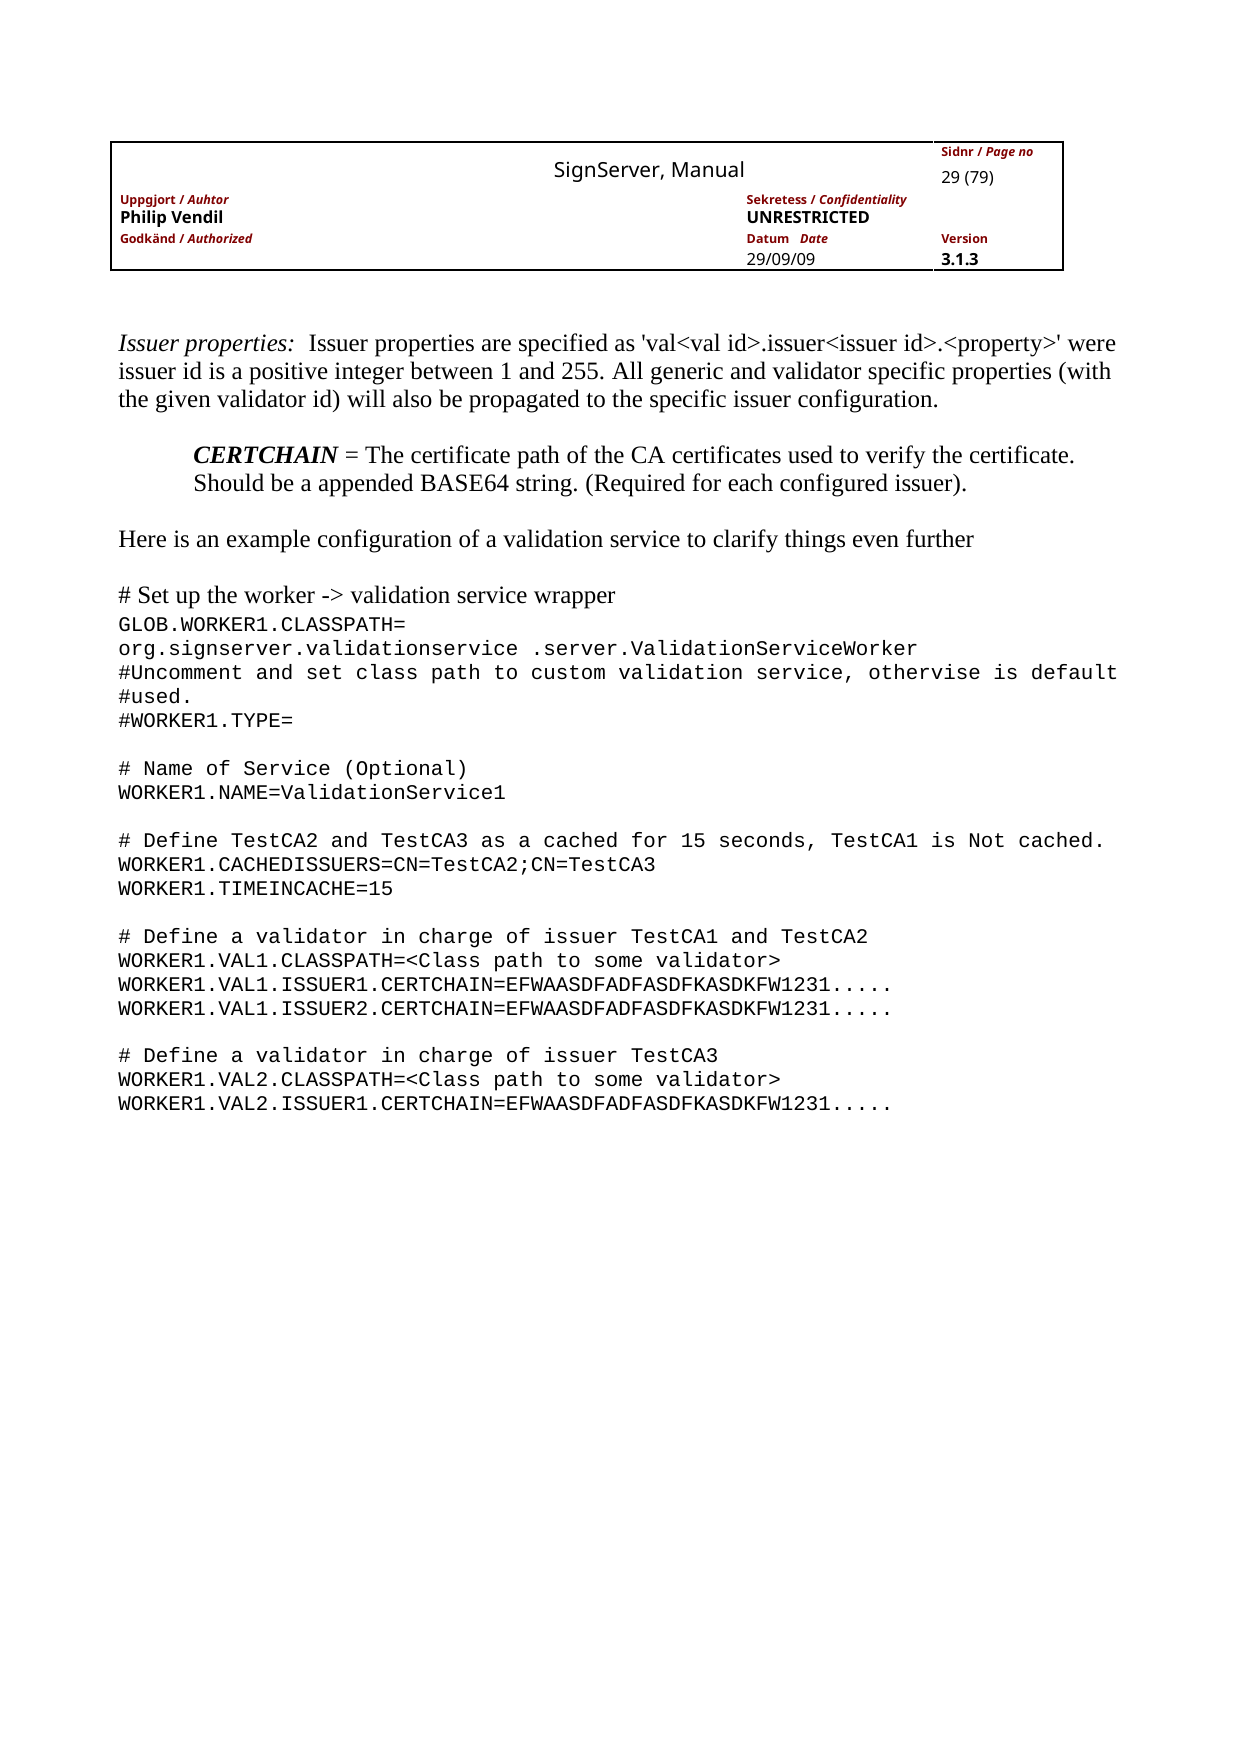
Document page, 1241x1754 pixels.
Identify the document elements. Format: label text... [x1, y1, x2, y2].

text Here is an example configuration of a validation service to clarify things even further [118, 525, 1122, 553]
text Issuer properties: Issuer properties are specified as 'val<val id>.issuer<issuer id>.<property>' were issuer id is a positive integer between 1 and 255. All generic and validator specific properties (with the given validator id) will also be propagated to the specific issuer configuration. [118, 329, 1122, 413]
text # Set up the worker -> validation service wrapper [118, 581, 1122, 609]
text # Define TestCA2 and TestCA3 as a cached for 15 seconds, TestCA1 is Not cached. [118, 830, 1122, 854]
text WORKER1.VAL2.CLASSPATH=<Class path to some validator> [118, 1069, 1122, 1093]
text WORKER1.VAL1.CLASSPATH=<Class path to some validator> [118, 949, 1122, 973]
text WORKER1.VAL2.ISSUER1.CERTCHAIN=EFWAASDFADFASDFKASDKFW1231..... [118, 1093, 1122, 1117]
text WORKER1.CACHEDISSUERS=CN=TestCA2;CN=TestCA3 [118, 854, 1122, 878]
text WORKER1.VAL1.ISSUER2.CERTCHAIN=EFWAASDFADFASDFKASDKFW1231..... [118, 997, 1122, 1021]
text CERTCHAIN = The certificate path of the CA certificates used to verify the certificate. Should be a appended BASE64 string. (Required for each configured issuer). [193, 441, 1122, 497]
text # Define a validator in charge of issuer TestCA1 and TestCA2 [118, 926, 1122, 949]
text #WORKER1.TYPE= [118, 710, 1122, 734]
text WORKER1.TIMEINCACHE=15 [118, 878, 1122, 902]
text GLOB.WORKER1.CLASSPATH= org.signserver.validationservice .server.ValidationServiceWorker [118, 609, 1122, 662]
text WORKER1.VAL1.ISSUER1.CERTCHAIN=EFWAASDFADFASDFKASDKFW1231..... [118, 973, 1122, 997]
text WORKER1.NAME=ValidationService1 [118, 782, 1122, 806]
text #Uncomment and set class path to custom validation service, othervise is default #used. [118, 662, 1122, 710]
text # Name of Service (Optional) [118, 758, 1122, 782]
text # Define a validator in charge of issuer TestCA3 [118, 1045, 1122, 1069]
